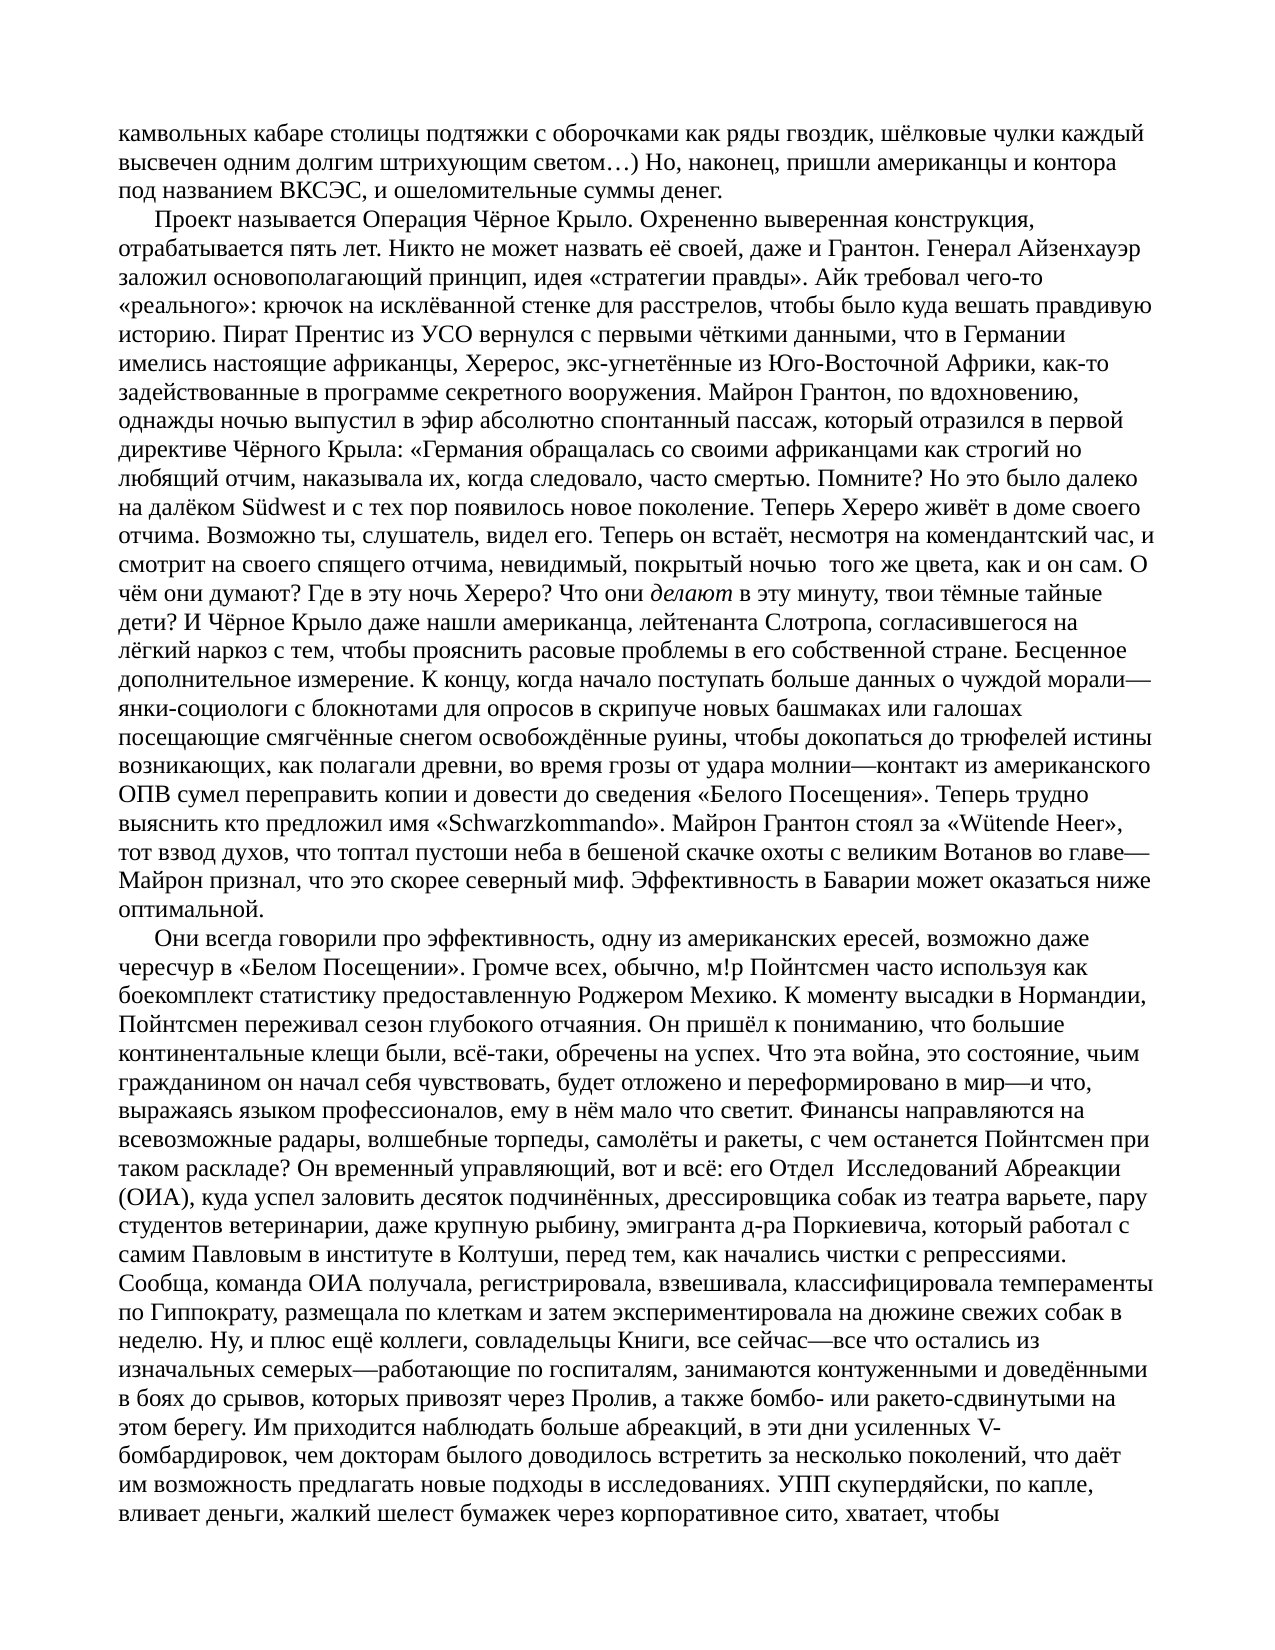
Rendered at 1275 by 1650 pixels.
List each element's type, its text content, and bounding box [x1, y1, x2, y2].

text камвольных кабаре столицы подтяжки с оборочками как ряды гвоздик, шёлковые чулки каждый высвечен одним долгим штрихующим светом…) Но, наконец, пришли американцы и контора под названием ВКСЭС, и ошеломительные суммы денег. [118, 118, 1157, 204]
text Проект называется Операция Чёрное Крыло. Охрененно выверенная конструкция, отрабатывается пять лет. Никто не может назвать её своей, даже и Грантон. Генерал Айзенхауэр заложил основополагающий принцип, идея «стратегии правды». Айк требовал чего-то «реального»: крючок на исклёванной стенке для расстрелов, чтобы было куда вешать правдивую историю. Пират Прентис из УСО вернулся с первыми чёткими данными, что в Германии имелись настоящие африканцы, Херерос, экс-угнетённые из Юго-Восточной Африки, как-то задействованные в программе секретного вооружения. Майрон Грантон, по вдохновению, однажды ночью выпустил в эфир абсолютно спонтанный пассаж, который отразился в первой директиве Чёрного Крыла: «Германия обращалась со своими африканцами как строгий но любящий отчим, наказывала их, когда следовало, часто смертью. Помните? Но это было далеко на далёком Südwest и с тех пор появилось новое поколение. Теперь Хереро живёт в доме своего отчима. Возможно ты, слушатель, видел его. Теперь он встаёт, несмотря на комендантский час, и смотрит на своего спящего отчима, невидимый, покрытый ночью того же цвета, как и он сам. О чём они думают? Где в эту ночь Хереро? Что они делают в эту минуту, твои тёмные тайные дети? И Чёрное Крыло даже нашли американца, лейтенанта Слотропа, согласившегося на лёгкий наркоз с тем, чтобы прояснить расовые проблемы в его собственной стране. Бесценное дополнительное измерение. К концу, когда начало поступать больше данных о чуждой морали—янки-социологи с блокнотами для опросов в скрипуче новых башмаках или галошах посещающие смягчённые снегом освобождённые руины, чтобы докопаться до трюфелей истины возникающих, как полагали древни, во время грозы от удара молнии—контакт из американского ОПВ сумел переправить копии и довести до сведения «Белого Посещения». Теперь трудно выяснить кто предложил имя «Schwarzkommando». Майрон Грантон стоял за «Wütende Heer», тот взвод духов, что топтал пустоши неба в бешеной скачке охоты с великим Вотанов во главе—Майрон признал, что это скорее северный миф. Эффективность в Баварии может оказаться ниже оптимальной. [118, 204, 1157, 923]
text Они всегда говорили про эффективность, одну из американских ересей, возможно даже чересчур в «Белом Посещении». Громче всех, обычно, м!р Пойнтсмен часто используя как боекомплект статистику предоставленную Роджером Мехико. К моменту высадки в Нормандии, Пойнтсмен переживал сезон глубокого отчаяния. Он пришёл к пониманию, что большие континентальные клещи были, всё-таки, обречены на успех. Что эта война, это состояние, чьим гражданином он начал себя чувствовать, будет отложено и переформировано в мир—и что, выражаясь языком профессионалов, ему в нём мало что светит. Финансы направляются на всевозможные радары, волшебные торпеды, самолёты и ракеты, с чем останется Пойнтсмен при таком раскладе? Он временный управляющий, вот и всё: его Отдел Исследований Абреакции (ОИА), куда успел заловить десяток подчинённых, дрессировщика собак из театра варьете, пару студентов ветеринарии, даже крупную рыбину, эмигранта д-ра Поркиевича, который работал с самим Павловым в институте в Колтуши, перед тем, как начались чистки с репрессиями. Сообща, команда ОИА получала, регистрировала, взвешивала, классифицировала темпераменты по Гиппократу, размещала по клеткам и затем экспериментировала на дюжине свежих собак в неделю. Ну, и плюс ещё коллеги, совладельцы Книги, все сейчас—все что остались из изначальных семерых—работающие по госпиталям, занимаются контуженными и доведёнными в боях до срывов, которых привозят через Пролив, а также бомбо- или ракето-сдвинутыми на этом берегу. Им приходится наблюдать больше абреакций, в эти дни усиленных V-бомбардировок, чем докторам былого доводилось встретить за несколько поколений, что даёт им возможность предлагать новые подходы в исследованиях. УПП скупердяйски, по капле, вливает деньги, жалкий шелест бумажек через корпоративное сито, хватает, чтобы [118, 923, 1157, 1527]
